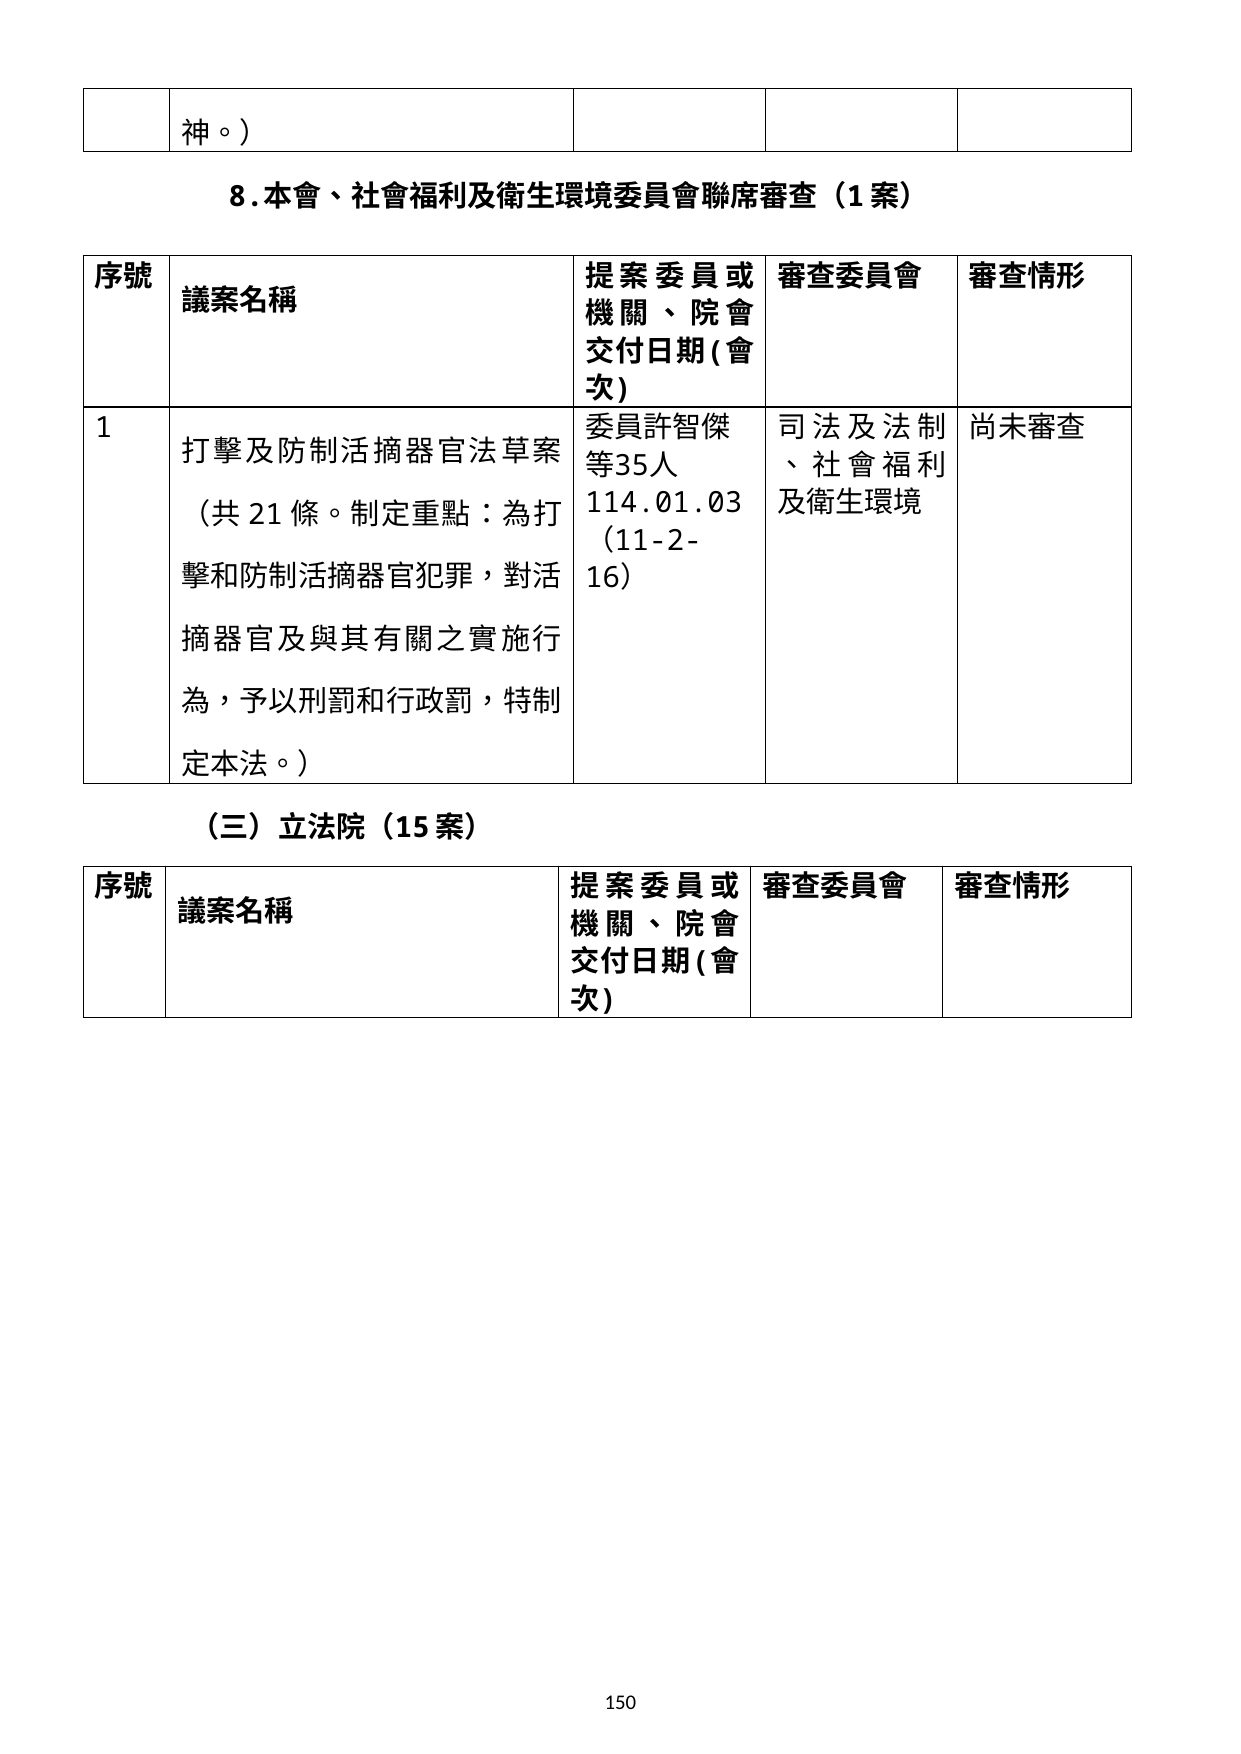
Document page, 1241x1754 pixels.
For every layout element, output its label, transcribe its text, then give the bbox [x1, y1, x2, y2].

table_header 審查情形 [958, 256, 1131, 406]
subtitle （三）立法院（15案） [75, 803, 1165, 846]
table_cell [574, 89, 765, 151]
table_header 議案名稱 [170, 256, 573, 406]
table_cell 委員許智傑 等35人 114.01.03 （11-2-16） [574, 408, 765, 782]
table_header 審查委員會 [766, 256, 957, 406]
subtitle 8.本會、社會福利及衛生環境委員會聯席審查（1案） [75, 172, 1165, 214]
table_header 提案委員或機關、院會交付日期(會次) [559, 867, 750, 1017]
table_header 議案名稱 [166, 867, 558, 1017]
table_cell [84, 89, 169, 151]
table_cell 神。） [170, 89, 573, 151]
table_header 審查情形 [943, 867, 1131, 1017]
table_header 提案委員或機關、院會交付日期(會次) [574, 256, 765, 406]
table_cell [766, 89, 957, 151]
table_cell [958, 89, 1131, 151]
table_header 序號 [84, 867, 165, 1017]
table_cell 1 [84, 408, 169, 782]
table_cell 尚未審查 [958, 408, 1131, 782]
table_cell 司法及法制、社會福利及衛生環境 [766, 408, 957, 782]
table_header 審查委員會 [751, 867, 942, 1017]
table_header 序號 [84, 256, 169, 406]
table_cell 打擊及防制活摘器官法草案（共21條。制定重點：為打擊和防制活摘器官犯罪，對活摘器官及與其有關之實施行為，予以刑罰和行政罰，特制定本法。） [170, 408, 573, 782]
